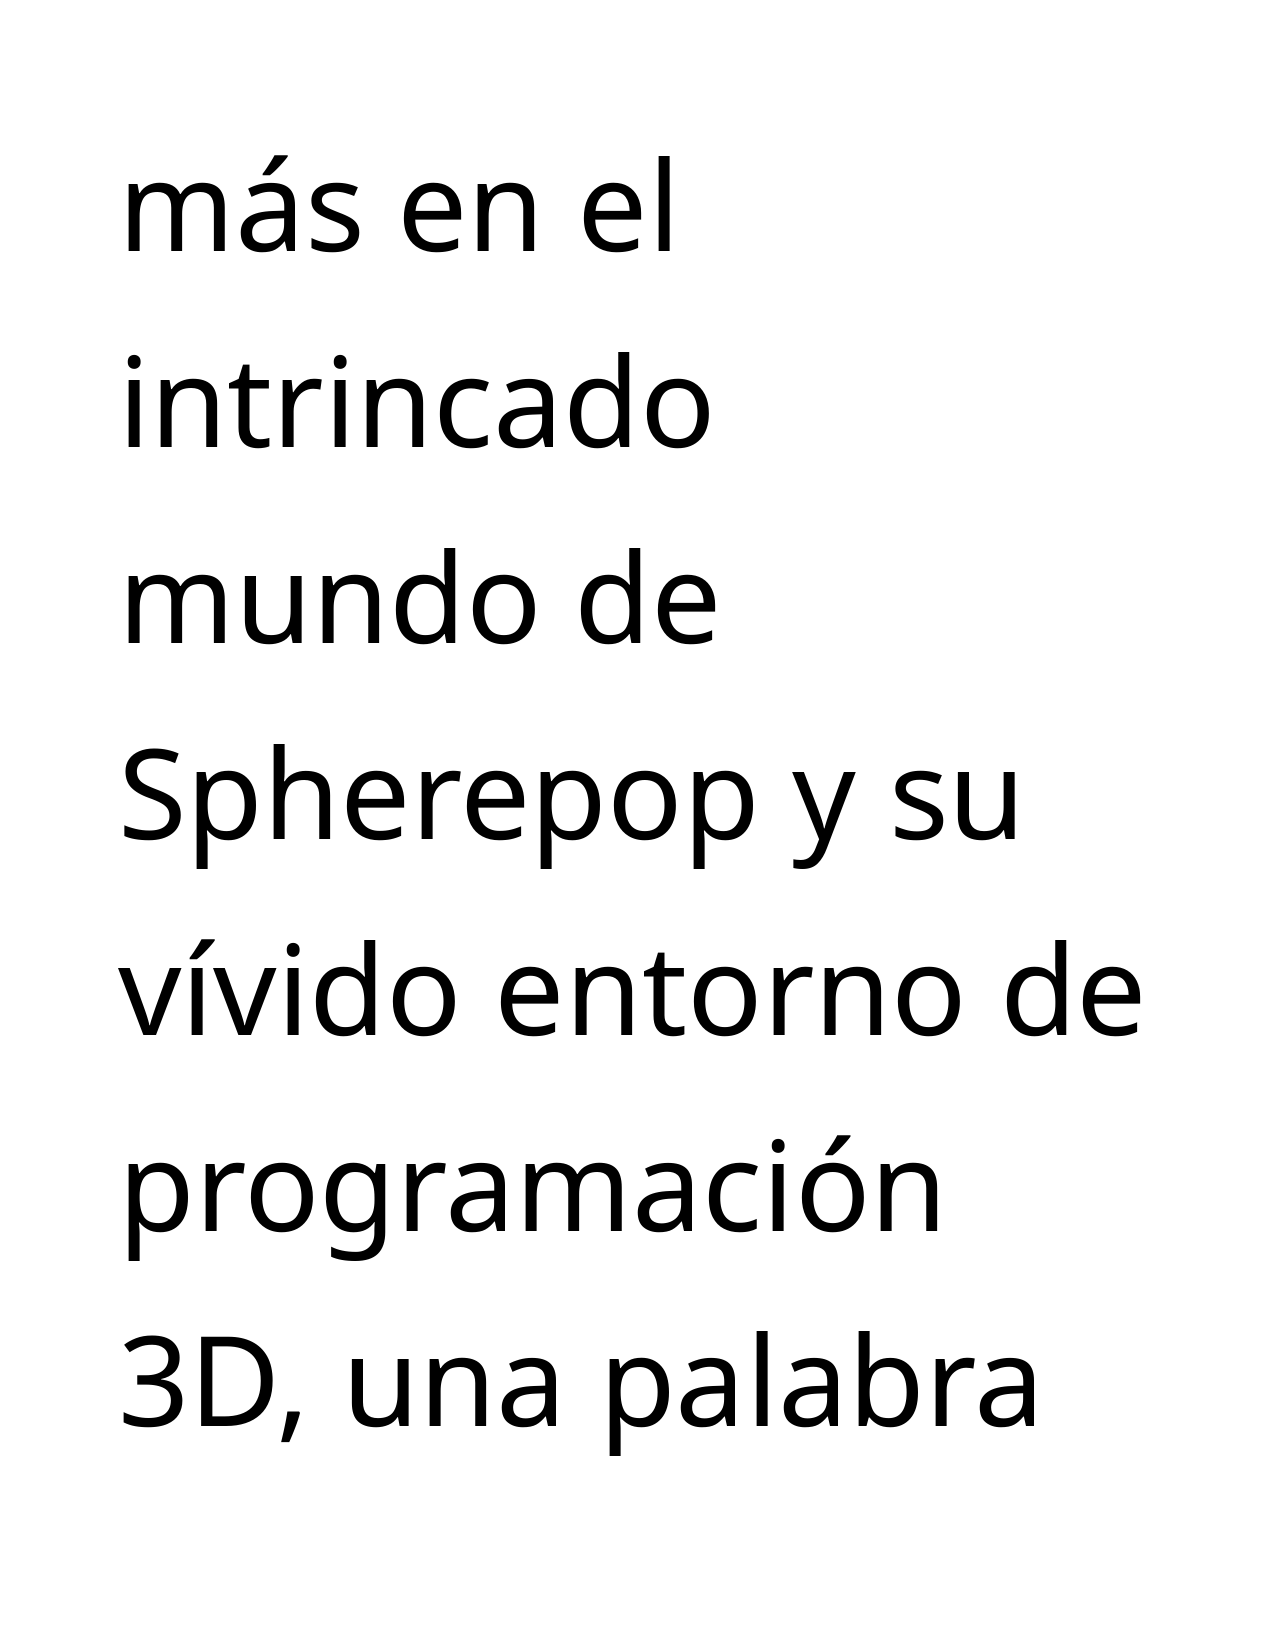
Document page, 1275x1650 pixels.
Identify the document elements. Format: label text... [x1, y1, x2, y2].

text más en el intrincado mundo de Spherepop y su vívido entorno de programación 3D, una palabra [118, 118, 1157, 1463]
